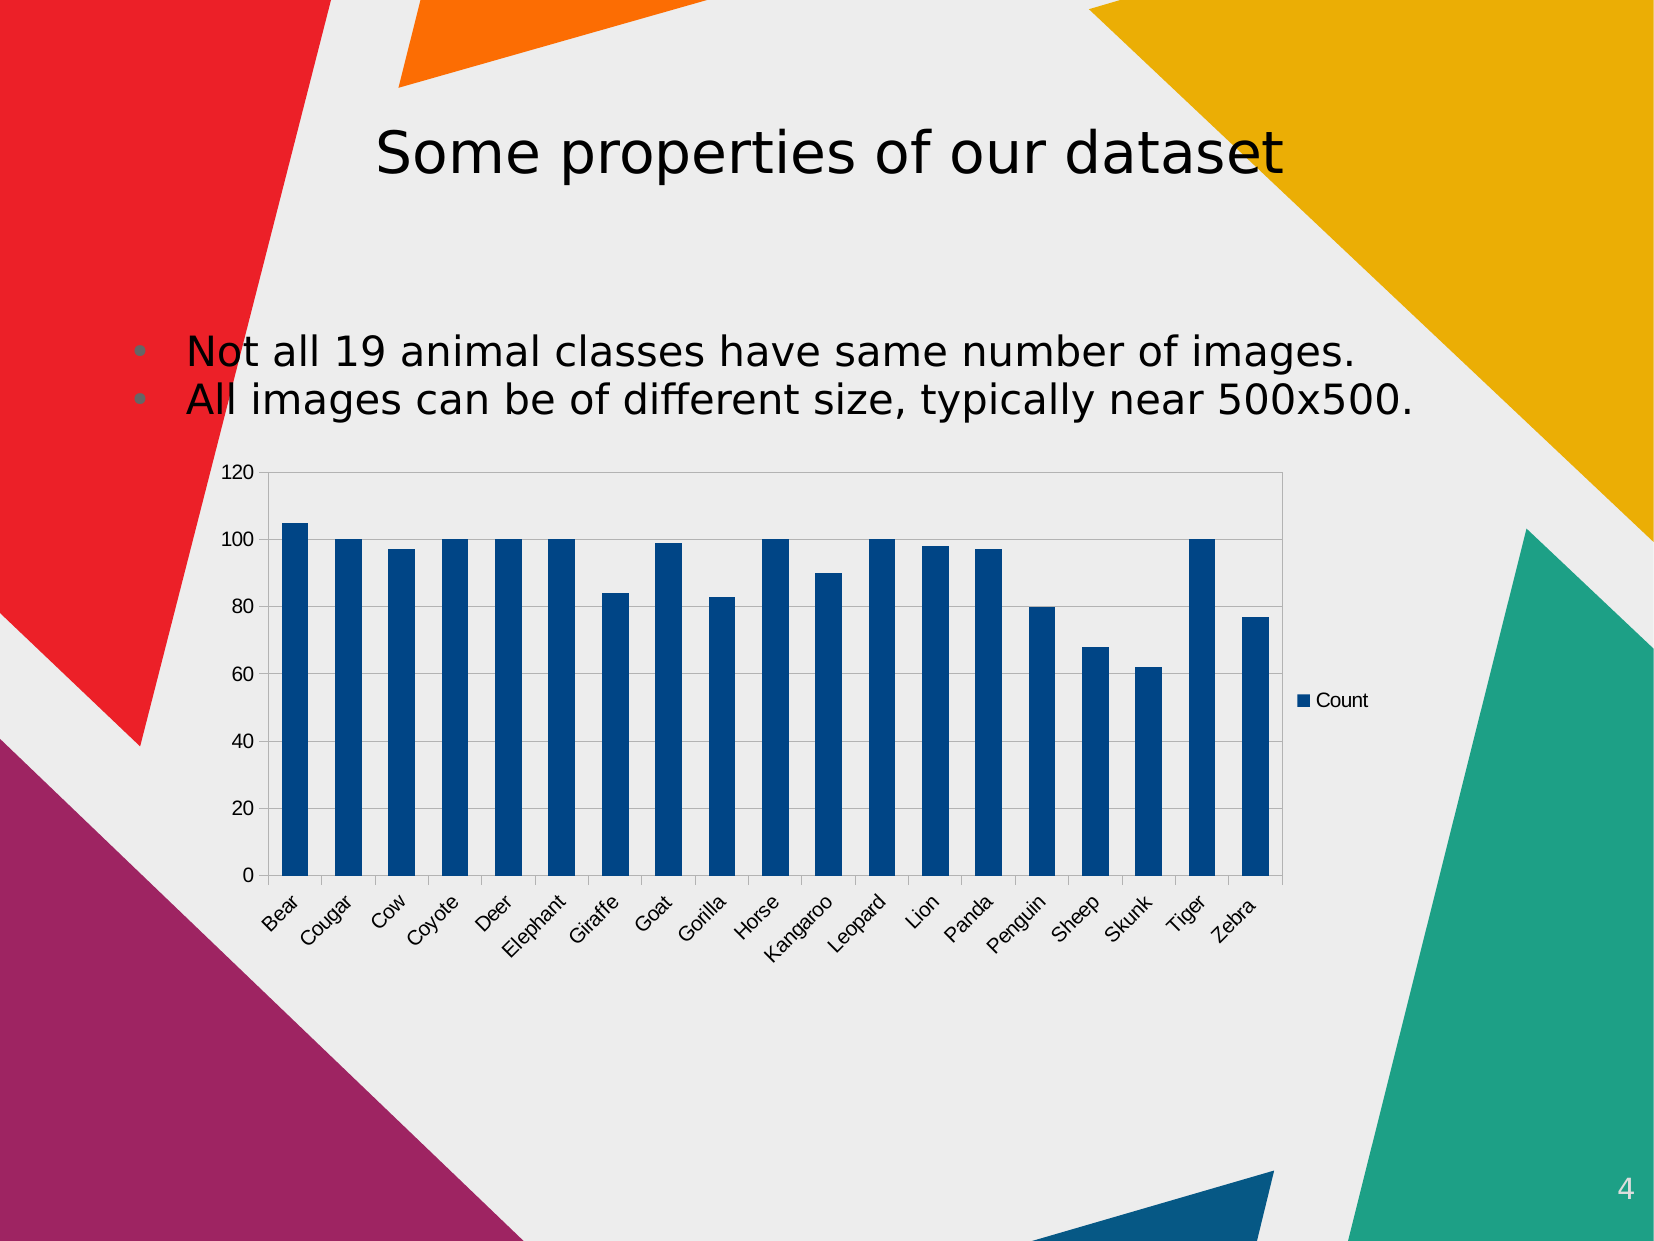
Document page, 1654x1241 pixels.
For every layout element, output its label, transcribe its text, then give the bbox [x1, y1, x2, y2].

list Not all 19 animal classes have same number of images. All images can be of different size, typically near 500x500. [114, 302, 1539, 451]
chart [177, 435, 1389, 968]
title Some properties of our dataset [289, 49, 1372, 257]
